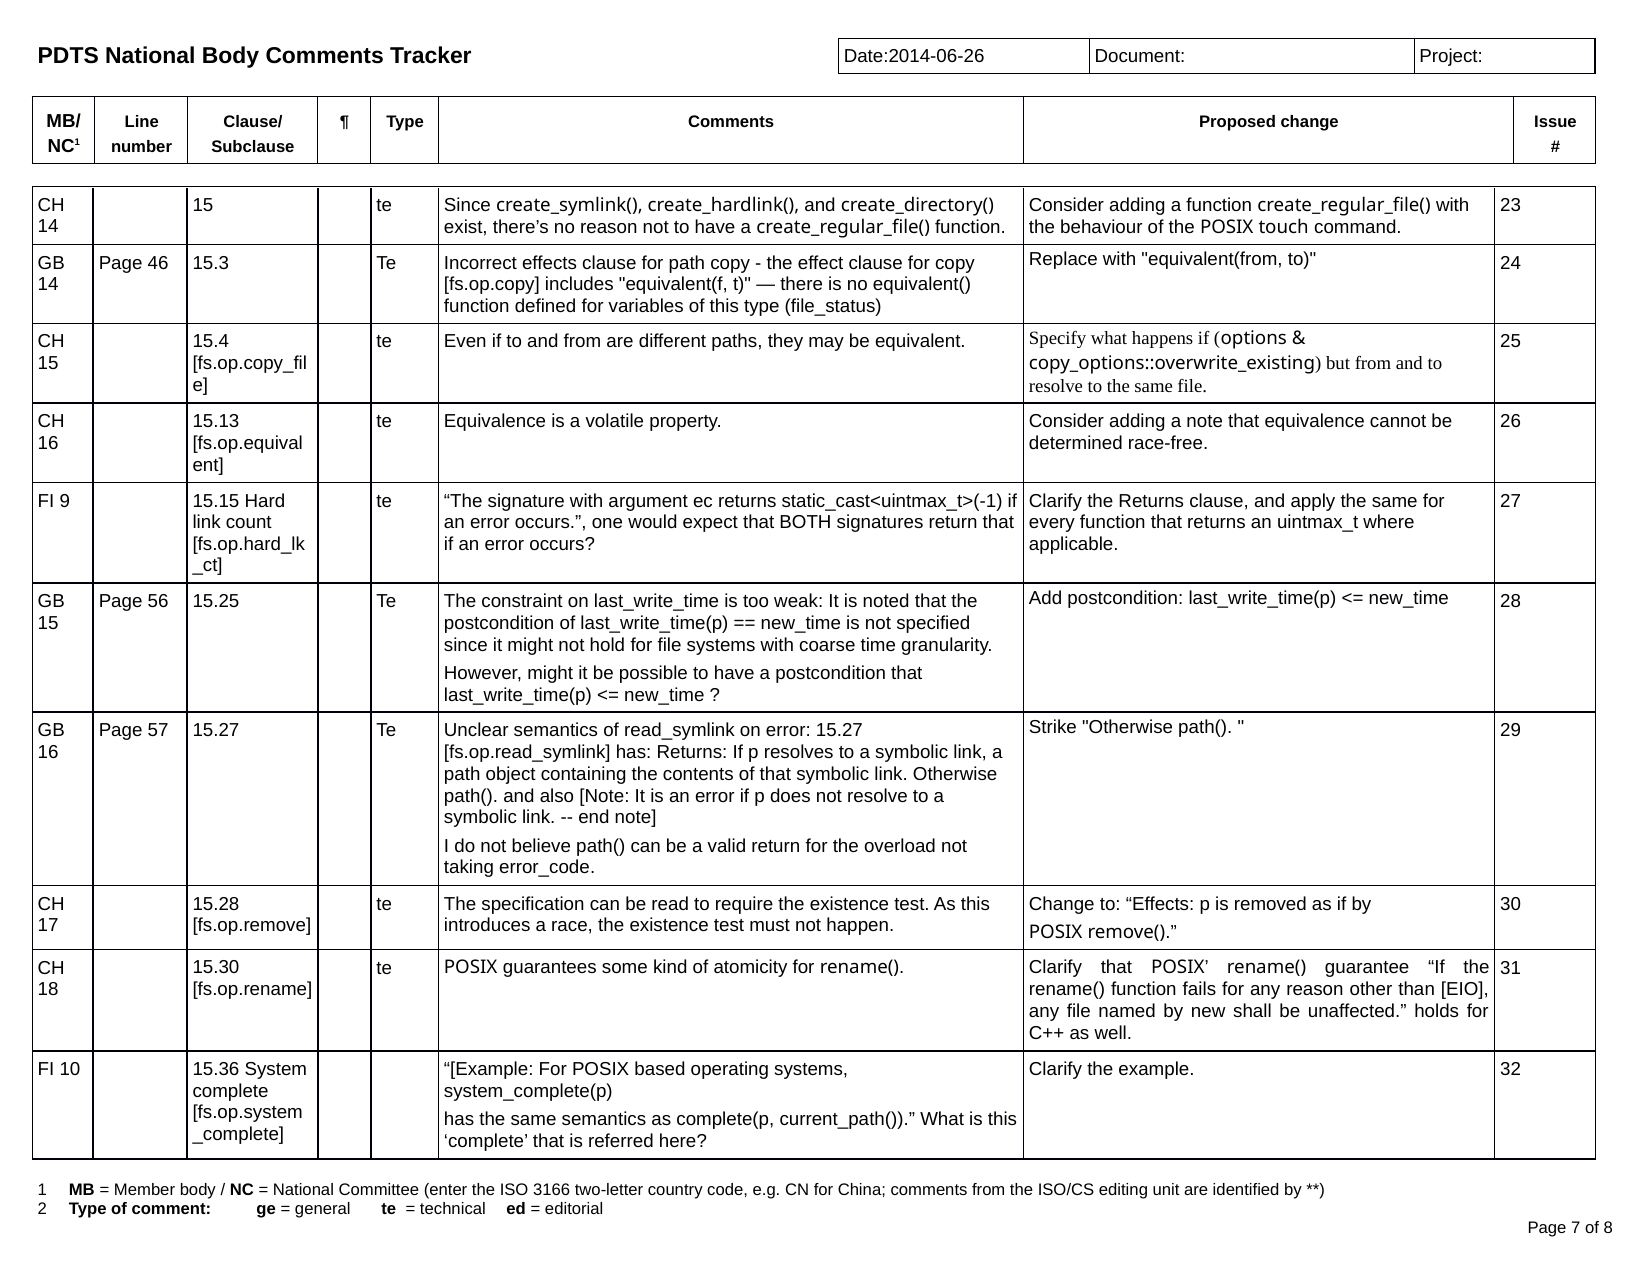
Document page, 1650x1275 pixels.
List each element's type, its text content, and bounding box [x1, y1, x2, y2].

table_cell Page 46 [94, 245, 186, 322]
table_cell Strike "Otherwise path(). " [1024, 713, 1494, 884]
table_cell 28 [1495, 584, 1595, 711]
table_cell [319, 187, 371, 244]
table_cell 15.27 [188, 713, 317, 884]
table_cell 15.30 [fs.op.rename] [188, 950, 317, 1050]
table_cell [319, 950, 370, 1050]
table_cell CH 17 [33, 886, 92, 949]
table_cell [319, 713, 370, 884]
table_cell [319, 886, 370, 949]
table_cell [372, 1052, 438, 1158]
table_cell 26 [1495, 404, 1595, 482]
table_cell 31 [1495, 950, 1595, 1050]
table_cell 15.13 [fs.op.equivalent] [188, 404, 317, 482]
table_cell Unclear semantics of read_symlink on error: 15.27 [fs.op.read_symlink] has: Returns: If p resolves to a symbolic link, a path object containing the contents of that symbolic link. Otherwise path(). and also [Note: It is an error if p does not resolve to a symbolic link. -- end note] I do not believe path() can be a valid return for the overload not taking error_code. [439, 713, 1023, 884]
table_cell Change to: “Effects: p is removed as if by POSIX remove().” [1024, 886, 1494, 949]
table_cell Page 57 [94, 713, 186, 884]
table_cell Page 56 [94, 584, 186, 711]
table_cell Since create_symlink(), create_hardlink(), and create_directory() exist, there’s no reason not to have a create_regular_file() function. [439, 187, 1023, 244]
table_cell [94, 483, 186, 582]
table_cell Replace with "equivalent(from, to)" [1024, 245, 1494, 322]
table_cell Clarify the Returns clause, and apply the same for every function that returns an uintmax_t where applicable. [1024, 483, 1494, 582]
table_cell Add postcondition: last_write_time(p) <= new_time [1024, 584, 1494, 711]
table_cell Clarify the example. [1024, 1052, 1494, 1158]
table_cell “[Example: For POSIX based operating systems, system_complete(p) has the same semantics as complete(p, current_path()).” What is this ‘complete’ that is referred here? [439, 1052, 1023, 1158]
table_cell te [372, 404, 438, 482]
table_cell [319, 245, 370, 322]
table_cell Consider adding a note that equivalence cannot be determined race-free. [1024, 404, 1494, 482]
table_cell GB 14 [33, 245, 92, 322]
table_cell CH 18 [33, 950, 92, 1050]
table_cell [94, 1052, 186, 1158]
table_cell [319, 404, 370, 482]
table_cell [94, 404, 186, 482]
table_cell Te [372, 245, 438, 322]
table_cell 15.28 [fs.op.remove] [188, 886, 317, 949]
table_cell Consider adding a function create_regular_file() with the behaviour of the POSIX touch command. [1024, 187, 1494, 244]
table_cell te [372, 187, 438, 244]
table_cell Specify what happens if (options & copy_options::overwrite_existing) but from and to resolve to the same file. [1024, 324, 1494, 402]
table_cell 24 [1495, 245, 1595, 322]
table_cell Clarify that POSIX’ rename() guarantee “If the rename() function fails for any reason other than [EIO], any file named by new shall be unaffected.” holds for C++ as well. [1024, 950, 1494, 1050]
table_cell The specification can be read to require the existence test. As this introduces a race, the existence test must not happen. [439, 886, 1023, 949]
table_cell [319, 584, 370, 711]
table_cell FI 10 [33, 1052, 92, 1158]
table_cell CH 16 [33, 404, 92, 482]
table_cell [319, 324, 370, 402]
table_cell “The signature with argument ec returns static_cast<uintmax_t>(-1) if an error occurs.”, one would expect that BOTH signatures return that if an error occurs? [439, 483, 1023, 582]
table_cell Incorrect effects clause for path copy - the effect clause for copy [fs.op.copy] includes "equivalent(f, t)" — there is no equivalent() function defined for variables of this type (file_status) [439, 245, 1023, 322]
table_cell te [372, 324, 438, 402]
table_cell 32 [1495, 1052, 1595, 1158]
table_cell 25 [1495, 324, 1595, 402]
table_cell Equivalence is a volatile property. [439, 404, 1023, 482]
table_cell 15.3 [188, 245, 317, 322]
table_cell [94, 950, 186, 1050]
table_cell GB 15 [33, 584, 92, 711]
table_cell GB 16 [33, 713, 92, 884]
table_cell te [372, 483, 438, 582]
table_cell 15.15 Hard link count [fs.op.hard_lk_ct] [188, 483, 317, 582]
table_cell POSIX guarantees some kind of atomicity for rename(). [439, 950, 1023, 1050]
table_cell 15.36 System complete [fs.op.system_complete] [188, 1052, 317, 1158]
table_cell [94, 187, 187, 244]
table_cell te [372, 886, 438, 949]
table_cell 29 [1495, 713, 1595, 884]
table_cell [94, 324, 186, 402]
table_cell Te [372, 584, 438, 711]
table_cell [319, 483, 370, 582]
table_cell 30 [1495, 886, 1595, 949]
table_cell Even if to and from are different paths, they may be equivalent. [439, 324, 1023, 402]
table_cell CH 14 [33, 187, 93, 244]
table_cell [319, 1052, 370, 1158]
table_cell 23 [1495, 187, 1595, 244]
table_cell CH 15 [33, 324, 92, 402]
table_cell 15 [188, 187, 318, 244]
table_cell FI 9 [33, 483, 92, 582]
table_cell [94, 886, 186, 949]
table_cell Te [372, 713, 438, 884]
table_cell 15.4 [fs.op.copy_file] [188, 324, 317, 402]
table_cell te [372, 950, 438, 1050]
table_cell 15.25 [188, 584, 317, 711]
table_cell 27 [1495, 483, 1595, 582]
table_cell The constraint on last_write_time is too weak: It is noted that the postcondition of last_write_time(p) == new_time is not specified since it might not hold for file systems with coarse time granularity. However, might it be possible to have a postcondition that last_write_time(p) <= new_time ? [439, 584, 1023, 711]
